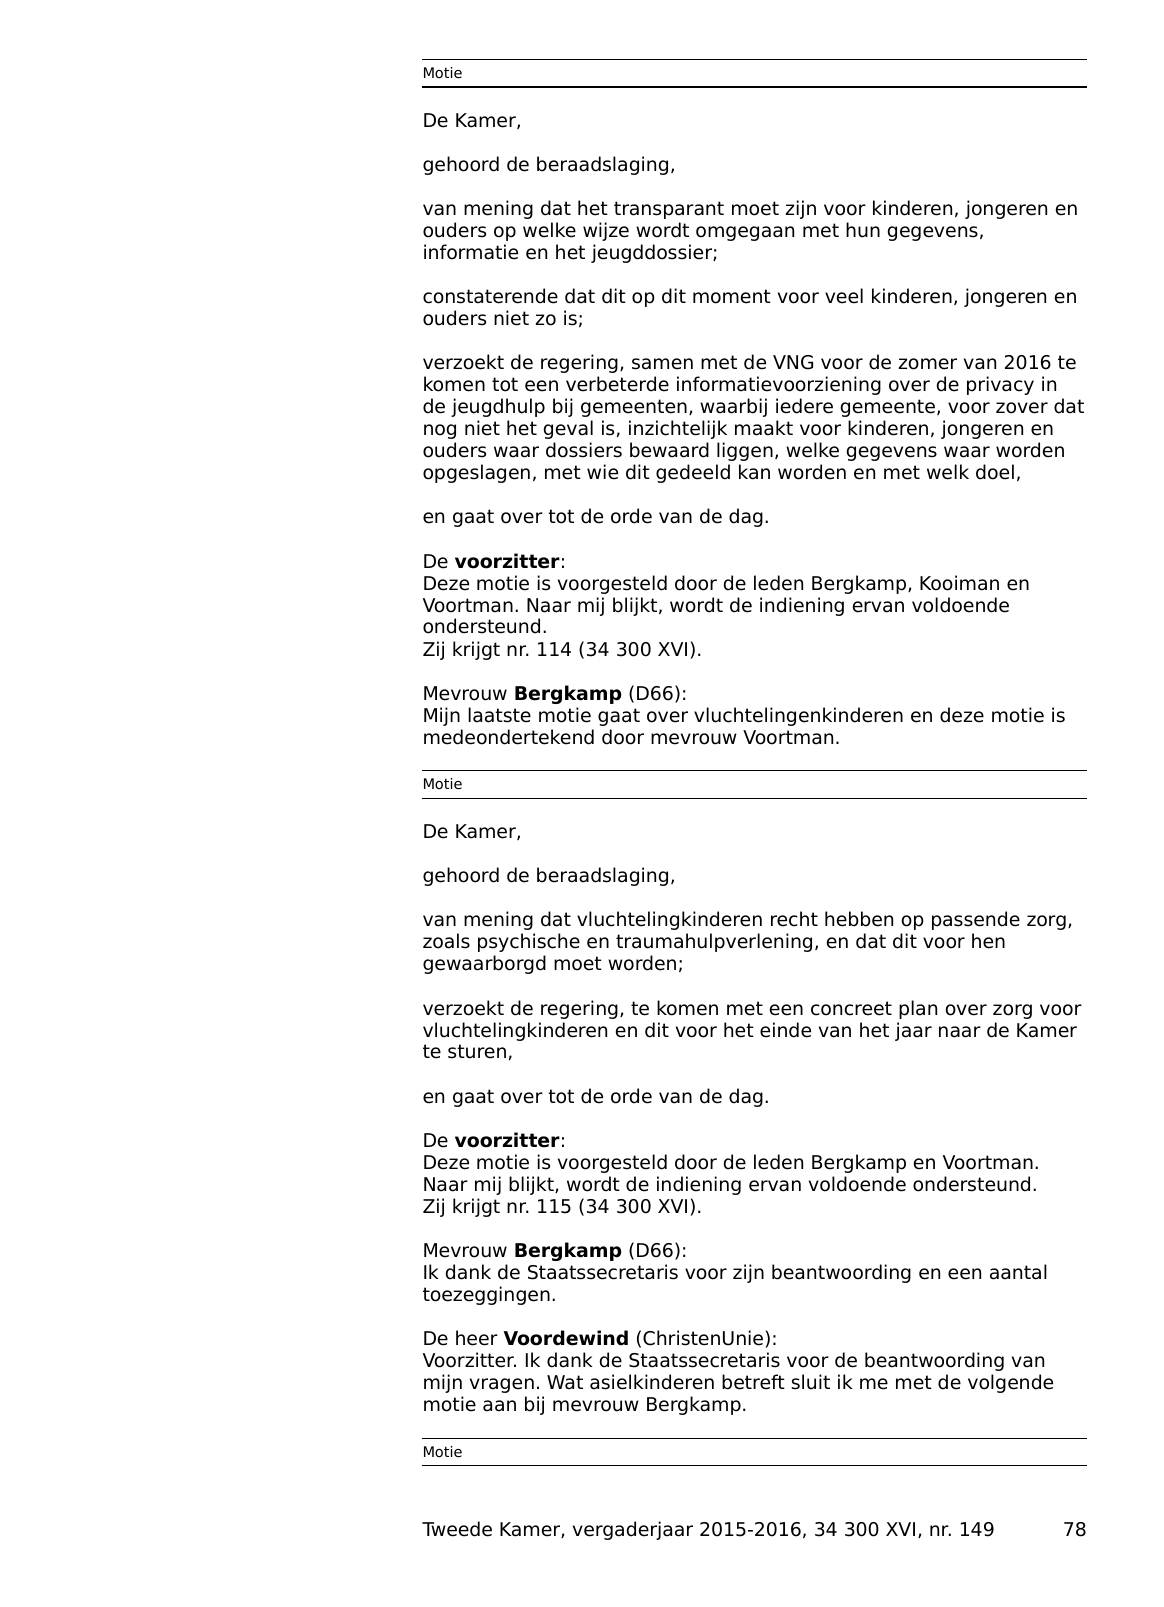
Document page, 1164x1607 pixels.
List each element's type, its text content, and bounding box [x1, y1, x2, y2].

text van mening dat het transparant moet zijn voor kinderen, jongeren en ouders op welke wijze wordt omgegaan met hun gegevens, informatie en het jeugddossier; [422, 198, 1087, 264]
text verzoekt de regering, samen met de VNG voor de zomer van 2016 te komen tot een verbeterde informatievoorziening over de privacy in de jeugdhulp bij gemeenten, waarbij iedere gemeente, voor zover dat nog niet het geval is, inzichtelijk maakt voor kinderen, jongeren en ouders waar dossiers bewaard liggen, welke gegevens waar worden opgeslagen, met wie dit gedeeld kan worden en met welk doel, [422, 352, 1087, 484]
text Zij krijgt nr. 115 (34 300 XVI). [422, 1196, 1087, 1218]
text De voorzitter: [422, 551, 1087, 572]
text gehoord de beraadslaging, [422, 865, 1087, 887]
text Mevrouw Bergkamp (D66): [422, 1240, 1087, 1262]
text Mijn laatste motie gaat over vluchtelingenkinderen en deze motie is medeondertekend door mevrouw Voortman. [422, 704, 1087, 748]
text Ik dank de Staatssecretaris voor zijn beantwoording en een aantal toezeggingen. [422, 1262, 1087, 1306]
text gehoord de beraadslaging, [422, 154, 1087, 176]
text De voorzitter: [422, 1130, 1087, 1152]
text Mevrouw Bergkamp (D66): [422, 683, 1087, 704]
text van mening dat vluchtelingkinderen recht hebben op passende zorg, zoals psychische en traumahulpverlening, en dat dit voor hen gewaarborgd moet worden; [422, 909, 1087, 975]
text De Kamer, [422, 821, 1087, 843]
text Deze motie is voorgesteld door de leden Bergkamp, Kooiman en Voortman. Naar mij blijkt, wordt de indiening ervan voldoende ondersteund. [422, 572, 1087, 638]
text De heer Voordewind (ChristenUnie): [422, 1328, 1087, 1350]
table_header Motie [422, 60, 1087, 86]
table_header Motie [422, 1439, 1087, 1465]
text constaterende dat dit op dit moment voor veel kinderen, jongeren en ouders niet zo is; [422, 286, 1087, 330]
text en gaat over tot de orde van de dag. [422, 506, 1087, 528]
text Zij krijgt nr. 114 (34 300 XVI). [422, 638, 1087, 660]
text De Kamer, [422, 110, 1087, 132]
text en gaat over tot de orde van de dag. [422, 1086, 1087, 1108]
text Deze motie is voorgesteld door de leden Bergkamp en Voortman. Naar mij blijkt, wordt de indiening ervan voldoende ondersteund. [422, 1152, 1087, 1196]
table_header Motie [422, 771, 1087, 798]
text Voorzitter. Ik dank de Staatssecretaris voor de beantwoording van mijn vragen. Wat asielkinderen betreft sluit ik me met de volgende motie aan bij mevrouw Bergkamp. [422, 1350, 1087, 1416]
text verzoekt de regering, te komen met een concreet plan over zorg voor vluchtelingkinderen en dit voor het einde van het jaar naar de Kamer te sturen, [422, 997, 1087, 1063]
